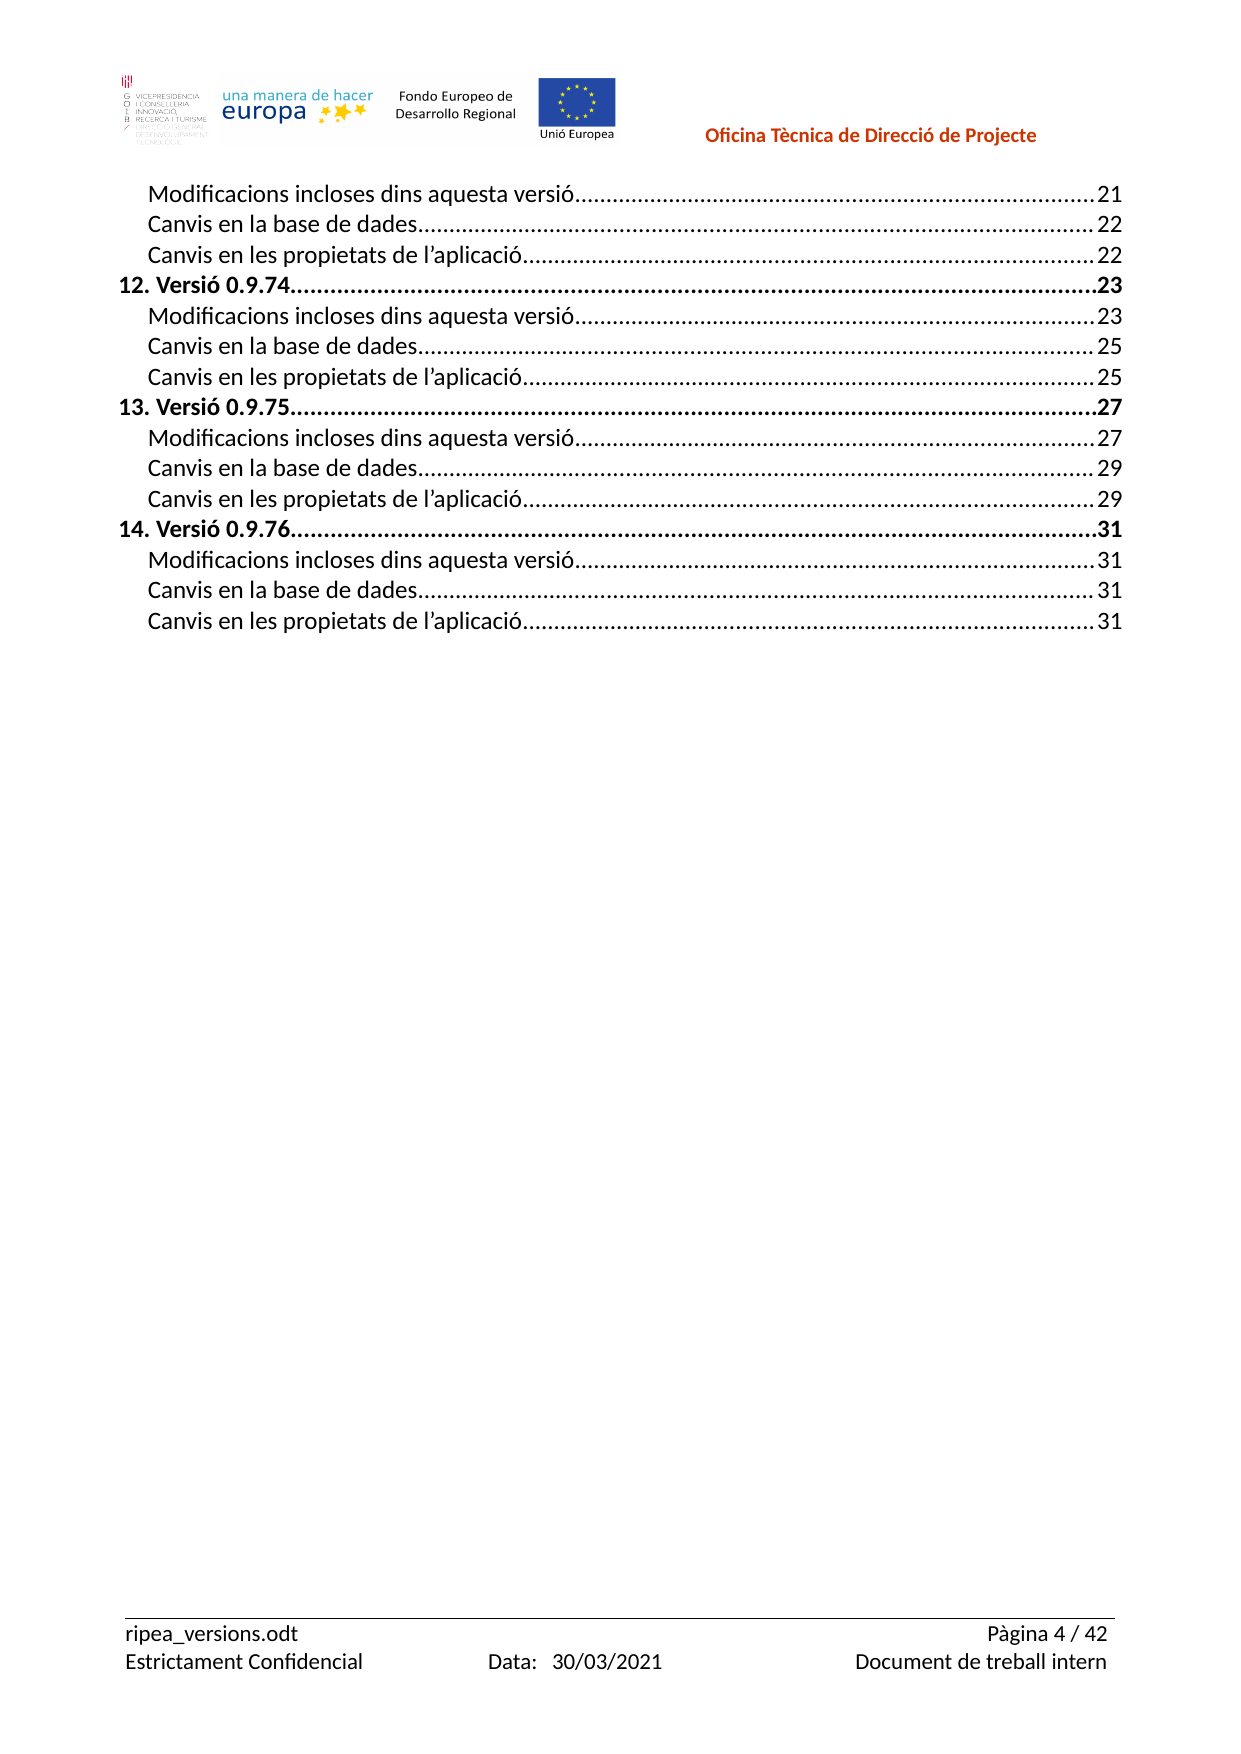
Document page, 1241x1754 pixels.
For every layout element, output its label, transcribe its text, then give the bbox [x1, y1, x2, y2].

text Canvis en les propietats de l’aplicació 29 [148, 483, 1122, 513]
text Canvis en la base de dades 25 [148, 330, 1122, 361]
text Modificacions incloses dins aquesta versió 21 [148, 178, 1122, 208]
text 13. Versió 0.9.75 27 [118, 391, 1122, 422]
text Canvis en les propietats de l’aplicació 25 [148, 361, 1122, 391]
text Canvis en la base de dades 31 [148, 574, 1122, 605]
picture [219, 73, 621, 147]
text Canvis en les propietats de l’aplicació 31 [148, 605, 1122, 636]
text 12. Versió 0.9.74 23 [118, 269, 1122, 300]
text Modificacions incloses dins aquesta versió 31 [148, 544, 1122, 574]
text Modificacions incloses dins aquesta versió 23 [148, 300, 1122, 330]
text Canvis en la base de dades 22 [148, 208, 1122, 239]
text Modificacions incloses dins aquesta versió 27 [148, 422, 1122, 452]
text Canvis en les propietats de l’aplicació 22 [148, 239, 1122, 269]
picture [118, 73, 213, 147]
text 14. Versió 0.9.76 31 [118, 513, 1122, 544]
text Canvis en la base de dades 29 [148, 452, 1122, 483]
